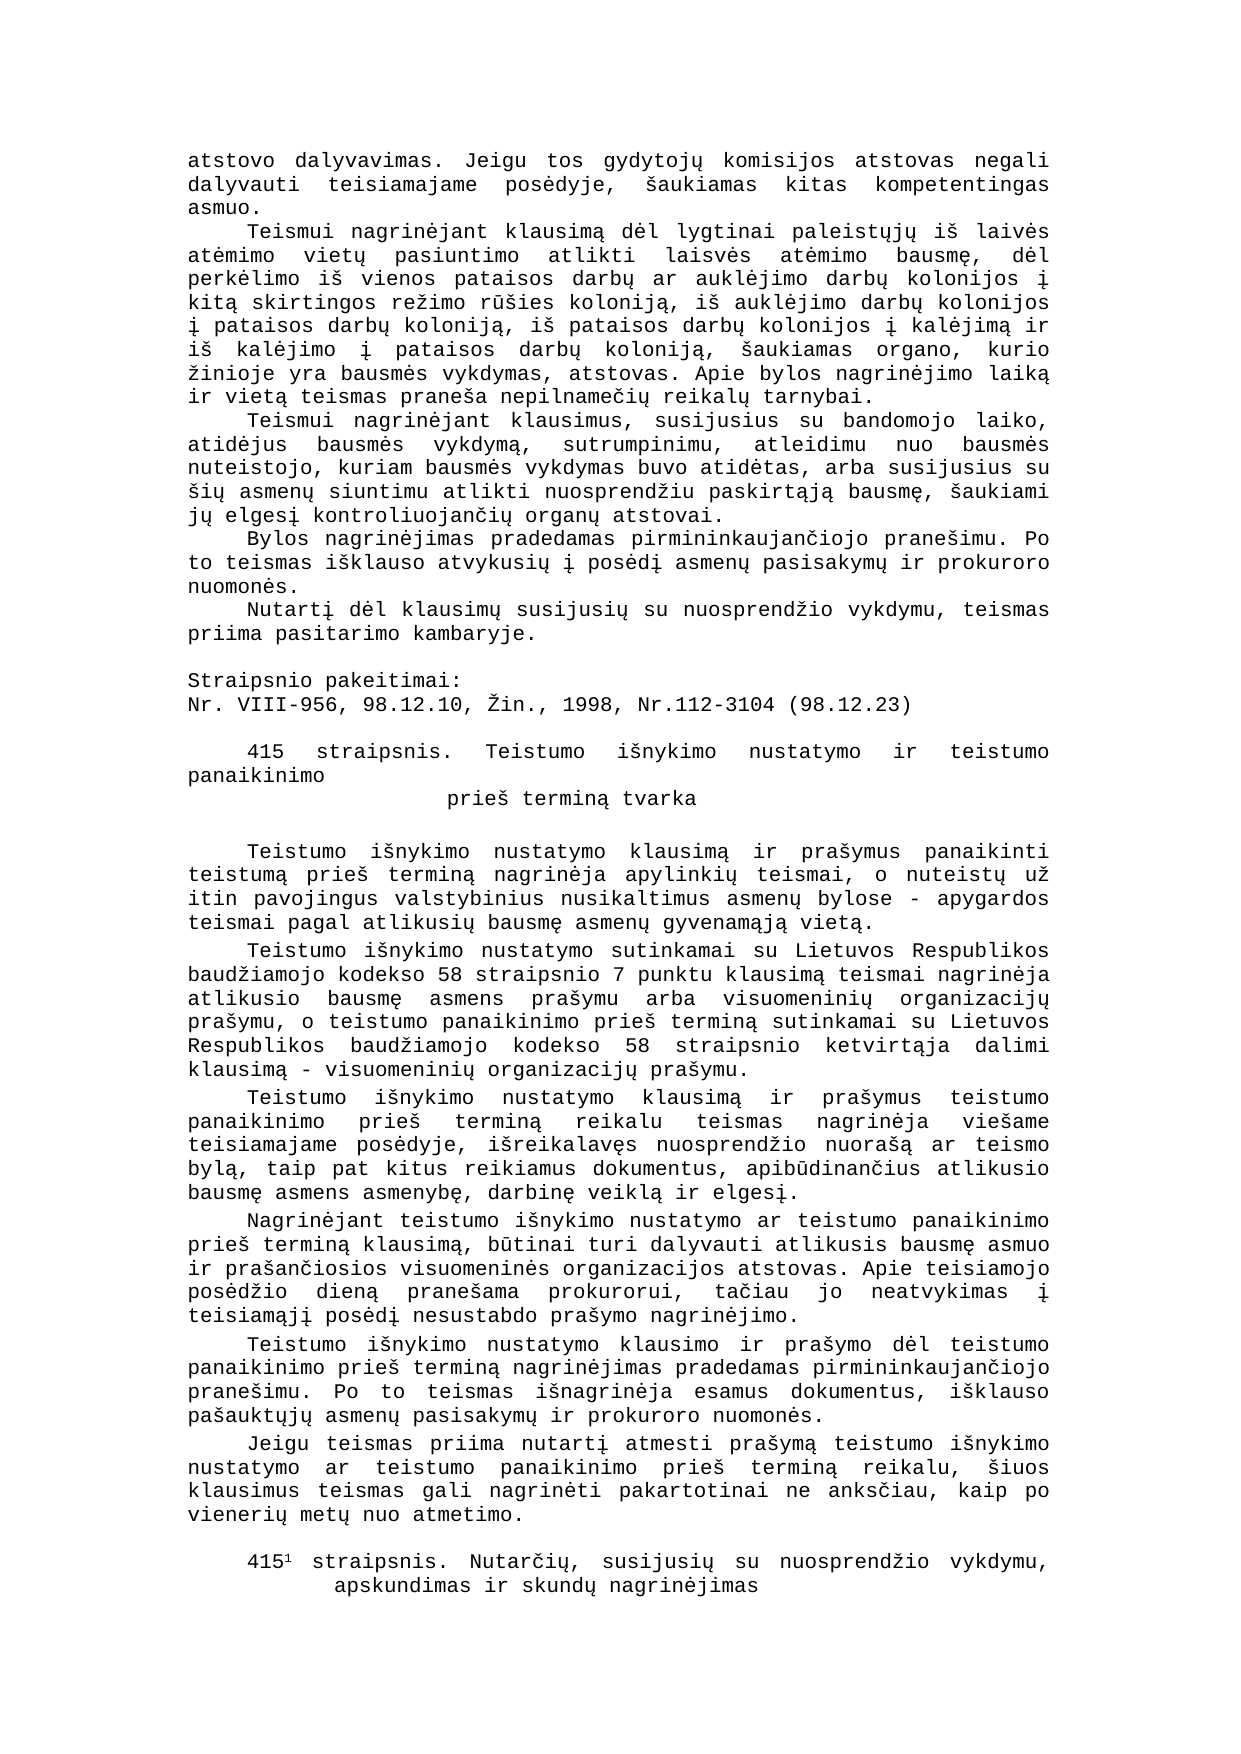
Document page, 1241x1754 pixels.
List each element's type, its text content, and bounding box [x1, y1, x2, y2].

text Nagrinėjant teistumo išnykimo nustatymo ar teistumo panaikinimo prieš terminą klausimą, būtinai turi dalyvauti atlikusis bausmę asmuo ir prašančiosios visuomeninės organizacijos atstovas. Apie teisiamojo posėdžio dieną pranešama prokurorui, tačiau jo neatvykimas į teisiamąjį posėdį nesustabdo prašymo nagrinėjimo. [187, 1210, 1050, 1329]
text Nutartį dėl klausimų susijusių su nuosprendžio vykdymu, teismas priima pasitarimo kambaryje. [187, 599, 1050, 647]
text Straipsnio pakeitimai: [187, 670, 1050, 694]
text Bylos nagrinėjimas pradedamas pirmininkaujančiojo pranešimu. Po to teismas išklauso atvykusių į posėdį asmenų pasisakymų ir prokuroro nuomonės. [187, 528, 1050, 599]
text Teismui nagrinėjant klausimus, susijusius su bandomojo laiko, atidėjus bausmės vykdymą, sutrumpinimu, atleidimu nuo bausmės nuteistojo, kuriam bausmės vykdymas buvo atidėtas, arba susijusius su šių asmenų siuntimu atlikti nuosprendžiu paskirtąją bausmę, šaukiami jų elgesį kontroliuojančių organų atstovai. [187, 410, 1050, 528]
text Nr. VIII-956, 98.12.10, Žin., 1998, Nr.112-3104 (98.12.23) [187, 694, 1050, 717]
text Teistumo išnykimo nustatymo klausimo ir prašymo dėl teistumo panaikinimo prieš terminą nagrinėjimas pradedamas pirmininkaujančiojo pranešimu. Po to teismas išnagrinėja esamus dokumentus, išklauso pašauktųjų asmenų pasisakymų ir prokuroro nuomonės. [187, 1334, 1050, 1428]
text prieš terminą tvarka [187, 788, 1050, 812]
text Teistumo išnykimo nustatymo klausimą ir prašymus panaikinti teistumą prieš terminą nagrinėja apylinkių teismai, o nuteistų už itin pavojingus valstybinius nusikaltimus asmenų bylose - apygardos teismai pagal atlikusių bausmę asmenų gyvenamąją vietą. [187, 841, 1050, 935]
text atstovo dalyvavimas. Jeigu tos gydytojų komisijos atstovas negali dalyvauti teisiamajame posėdyje, šaukiamas kitas kompetentingas asmuo. [187, 150, 1050, 221]
text Teismui nagrinėjant klausimą dėl lygtinai paleistųjų iš laivės atėmimo vietų pasiuntimo atlikti laisvės atėmimo bausmę, dėl perkėlimo iš vienos pataisos darbų ar auklėjimo darbų kolonijos į kitą skirtingos režimo rūšies koloniją, iš auklėjimo darbų kolonijos į pataisos darbų koloniją, iš pataisos darbų kolonijos į kalėjimą ir iš kalėjimo į pataisos darbų koloniją, šaukiamas organo, kurio žinioje yra bausmės vykdymas, atstovas. Apie bylos nagrinėjimo laiką ir vietą teismas praneša nepilnamečių reikalų tarnybai. [187, 221, 1050, 410]
text Teistumo išnykimo nustatymo sutinkamai su Lietuvos Respublikos baudžiamojo kodekso 58 straipsnio 7 punktu klausimą teismai nagrinėja atlikusio bausmę asmens prašymu arba visuomeninių organizacijų prašymu, o teistumo panaikinimo prieš terminą sutinkamai su Lietuvos Respublikos baudžiamojo kodekso 58 straipsnio ketvirtąja dalimi klausimą - visuomeninių organizacijų prašymu. [187, 940, 1050, 1082]
text 415 straipsnis. Teistumo išnykimo nustatymo ir teistumo panaikinimo [187, 741, 1050, 788]
text Jeigu teismas priima nutartį atmesti prašymą teistumo išnykimo nustatymo ar teistumo panaikinimo prieš terminą reikalu, šiuos klausimus teismas gali nagrinėti pakartotinai ne anksčiau, kaip po vienerių metų nuo atmetimo. [187, 1433, 1050, 1528]
text Teistumo išnykimo nustatymo klausimą ir prašymus teistumo panaikinimo prieš terminą reikalu teismas nagrinėja viešame teisiamajame posėdyje, išreikalavęs nuosprendžio nuorašą ar teismo bylą, taip pat kitus reikiamus dokumentus, apibūdinančius atlikusio bausmę asmens asmenybę, darbinę veiklą ir elgesį. [187, 1087, 1050, 1205]
text 4151 straipsnis. Nutarčių, susijusių su nuosprendžio vykdymu, apskundimas ir skundų nagrinėjimas [247, 1551, 1050, 1599]
